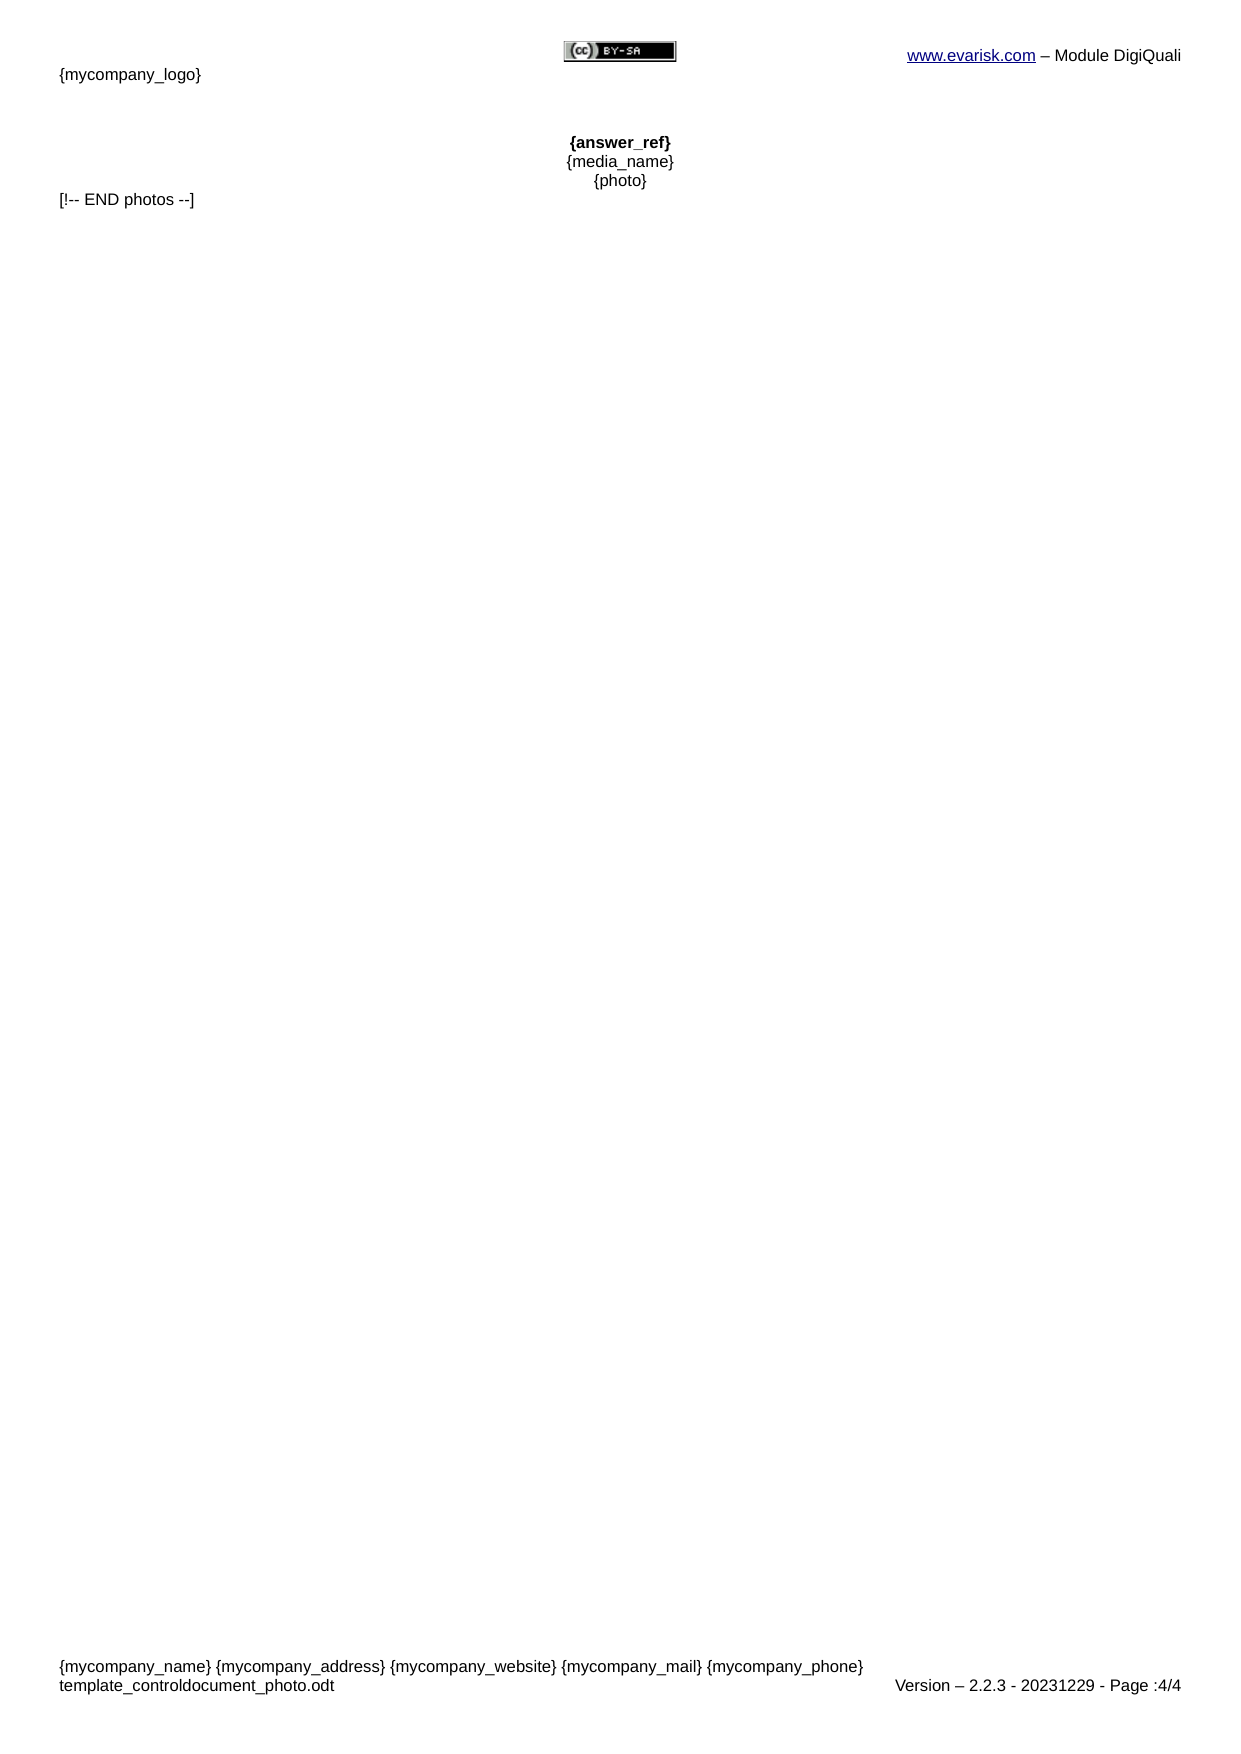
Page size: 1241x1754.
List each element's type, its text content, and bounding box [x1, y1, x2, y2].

text {media_name} [59, 152, 1181, 171]
text [!-- END photos --] [59, 190, 1181, 209]
text {answer_ref} [59, 132, 1181, 152]
text {photo} [59, 171, 1181, 190]
picture [563, 41, 677, 62]
